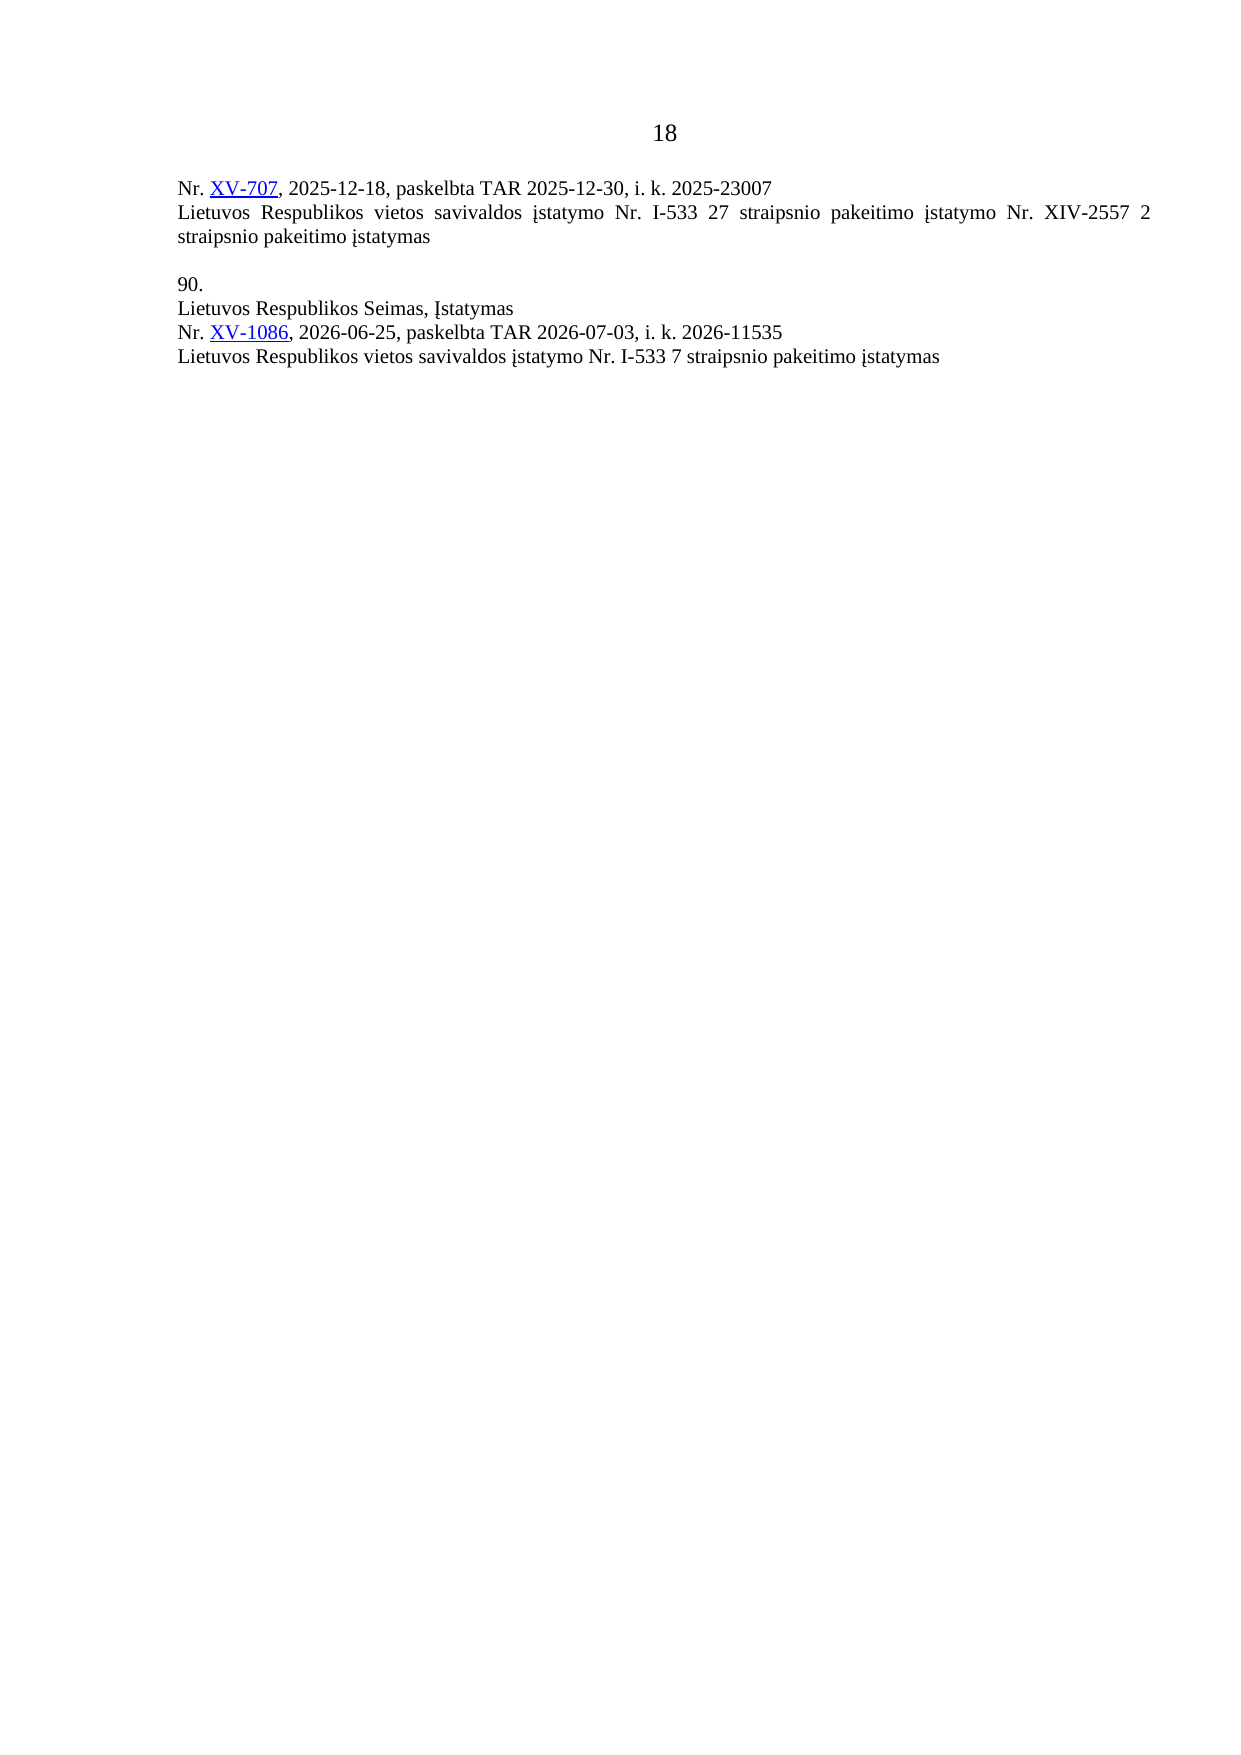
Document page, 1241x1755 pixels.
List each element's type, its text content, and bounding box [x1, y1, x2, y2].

text Nr. XV-1086, 2026-06-25, paskelbta TAR 2026-07-03, i. k. 2026-11535 [177, 320, 1152, 344]
text Lietuvos Respublikos Seimas, Įstatymas [177, 296, 1152, 320]
text 90. [177, 272, 1152, 296]
text Nr. XV-707, 2025-12-18, paskelbta TAR 2025-12-30, i. k. 2025-23007 [177, 176, 1152, 200]
text Lietuvos Respublikos vietos savivaldos įstatymo Nr. I-533 7 straipsnio pakeitimo įstatymas [177, 344, 1152, 368]
text Lietuvos Respublikos vietos savivaldos įstatymo Nr. I-533 27 straipsnio pakeitimo įstatymo Nr. XIV-2557 2 straipsnio pakeitimo įstatymas [177, 200, 1152, 248]
